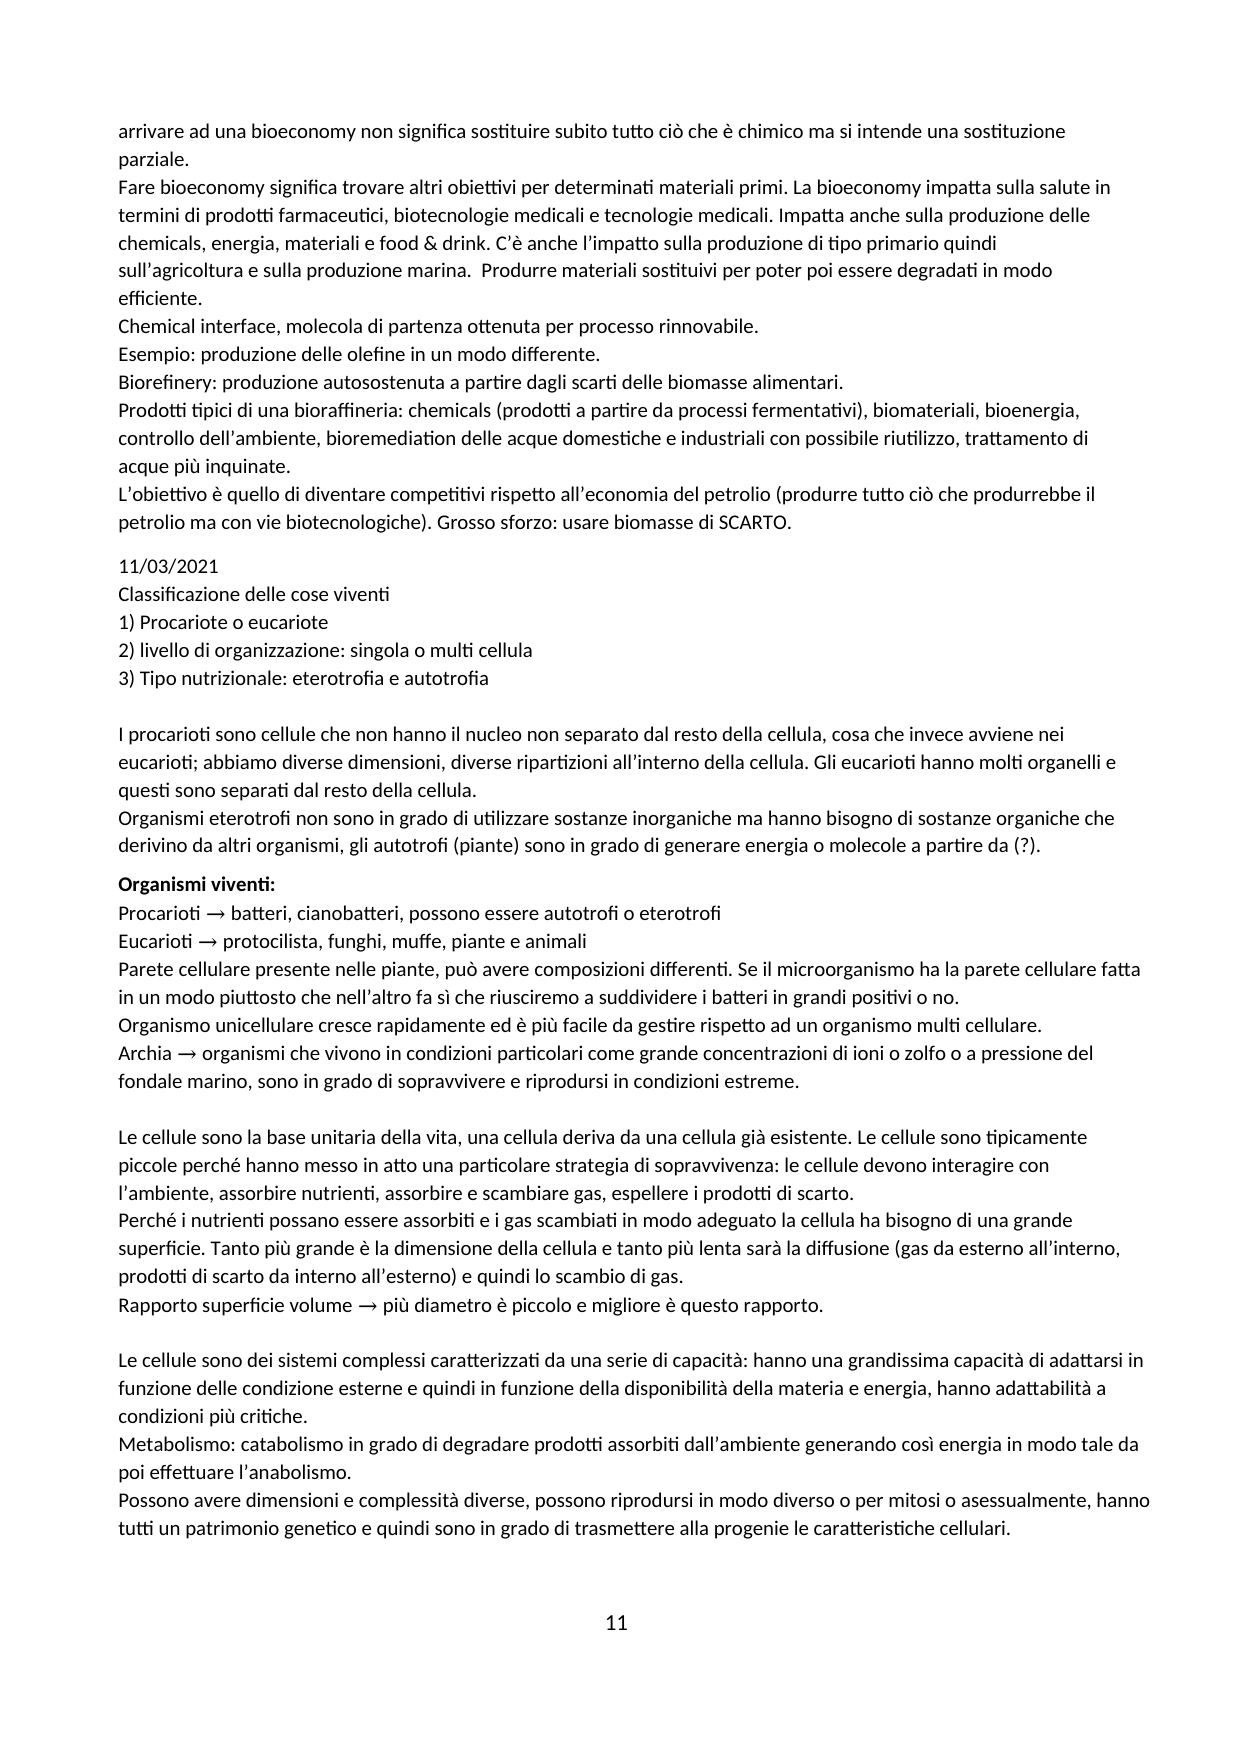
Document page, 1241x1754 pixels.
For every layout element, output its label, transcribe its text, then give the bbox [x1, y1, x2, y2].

text 11/03/2021 Classificazione delle cose viventi 1) Procariote o eucariote 2) livello di organizzazione: singola o multi cellula 3) Tipo nutrizionale: eterotrofia e autotrofia I procarioti sono cellule che non hanno il nucleo non separato dal resto della cellula, cosa che invece avviene nei eucarioti; abbiamo diverse dimensioni, diverse ripartizioni all’interno della cellula. Gli eucarioti hanno molti organelli e questi sono separati dal resto della cellula. Organismi eterotrofi non sono in grado di utilizzare sostanze inorganiche ma hanno bisogno di sostanze organiche che derivino da altri organismi, gli autotrofi (piante) sono in grado di generare energia o molecole a partire da (?). [118, 553, 1122, 858]
text Organismi viventi: Procarioti → batteri, cianobatteri, possono essere autotrofi o eterotrofi Eucarioti → protocilista, funghi, muffe, piante e animali Parete cellulare presente nelle piante, può avere composizioni differenti. Se il microorganismo ha la parete cellulare fatta in un modo piuttosto che nell’altro fa sì che riusciremo a suddividere i batteri in grandi positivi o no. Organismo unicellulare cresce rapidamente ed è più facile da gestire rispetto ad un organismo multi cellulare. Archia → organismi che vivono in condizioni particolari come grande concentrazioni di ioni o zolfo o a pressione del fondale marino, sono in grado di sopravvivere e riprodursi in condizioni estreme. Le cellule sono la base unitaria della vita, una cellula deriva da una cellula già esistente. Le cellule sono tipicamente piccole perché hanno messo in atto una particolare strategia di sopravvivenza: le cellule devono interagire con l’ambiente, assorbire nutrienti, assorbire e scambiare gas, espellere i prodotti di scarto. Perché i nutrienti possano essere assorbiti e i gas scambiati in modo adeguato la cellula ha bisogno di una grande superficie. Tanto più grande è la dimensione della cellula e tanto più lenta sarà la diffusione (gas da esterno all’interno, prodotti di scarto da interno all’esterno) e quindi lo scambio di gas. Rapporto superficie volume → più diametro è piccolo e migliore è questo rapporto. Le cellule sono dei sistemi complessi caratterizzati da una serie di capacità: hanno una grandissima capacità di adattarsi in funzione delle condizione esterne e quindi in funzione della disponibilità della materia e energia, hanno adattabilità a condizioni più critiche. Metabolismo: catabolismo in grado di degradare prodotti assorbiti dall’ambiente generando così energia in modo tale da poi effettuare l’anabolismo. Possono avere dimensioni e complessità diverse, possono riprodursi in modo diverso o per mitosi o asessualmente, hanno tutti un patrimonio genetico e quindi sono in grado di trasmettere alla progenie le caratteristiche cellulari. [118, 871, 1152, 1541]
text arrivare ad una bioeconomy non significa sostituire subito tutto ciò che è chimico ma si intende una sostituzione parziale. Fare bioeconomy significa trovare altri obiettivi per determinati materiali primi. La bioeconomy impatta sulla salute in termini di prodotti farmaceutici, biotecnologie medicali e tecnologie medicali. Impatta anche sulla produzione delle chemicals, energia, materiali e food & drink. C’è anche l’impatto sulla produzione di tipo primario quindi sull’agricoltura e sulla produzione marina. Produrre materiali sostituivi per poter poi essere degradati in modo efficiente. Chemical interface, molecola di partenza ottenuta per processo rinnovabile. Esempio: produzione delle olefine in un modo differente. Biorefinery: produzione autosostenuta a partire dagli scarti delle biomasse alimentari. Prodotti tipici di una bioraffineria: chemicals (prodotti a partire da processi fermentativi), biomateriali, bioenergia, controllo dell’ambiente, bioremediation delle acque domestiche e industriali con possibile riutilizzo, trattamento di acque più inquinate. L’obiettivo è quello di diventare competitivi rispetto all’economia del petrolio (produrre tutto ciò che produrrebbe il petrolio ma con vie biotecnologiche). Grosso sforzo: usare biomasse di SCARTO. [118, 118, 1122, 534]
